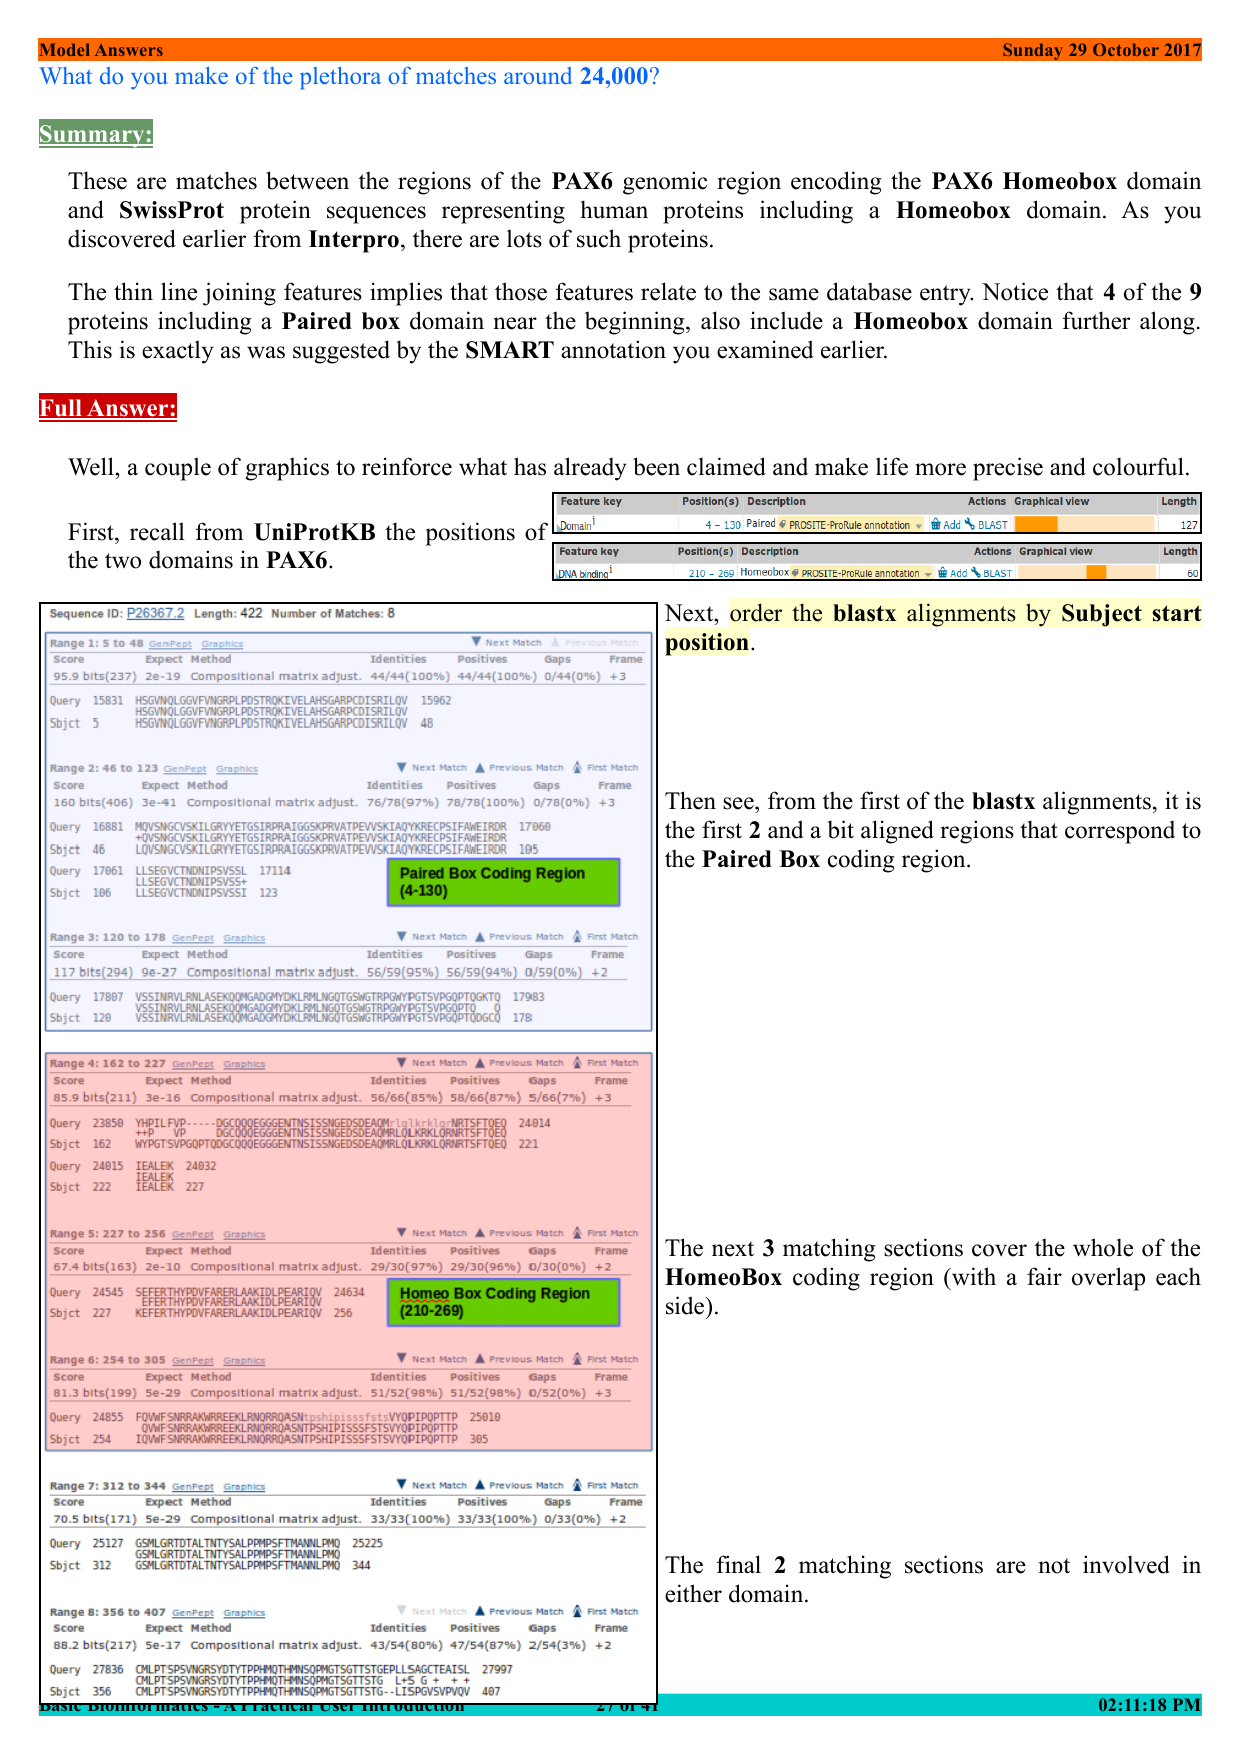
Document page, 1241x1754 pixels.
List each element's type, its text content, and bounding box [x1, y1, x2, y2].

text Next, order the blastx alignments by Subject start position. [38, 598, 1202, 656]
picture [554, 544, 1200, 579]
text What do you make of the plethora of matches around 24,000? [38, 61, 1202, 89]
picture [554, 494, 1200, 532]
text The thin line joining features implies that those features relate to the same database entry. Notice that 4 of the 9 proteins including a Paired box domain near the beginning, also include a Homeobox domain further along. This is exactly as was suggested by the SMART annotation you examined earlier. [68, 277, 1202, 364]
text The final 2 matching sections are not involved in either domain. [658, 1550, 1202, 1608]
text First, recall from UniProtKB the positions of the two domains in PAX6. [68, 516, 1202, 574]
text Well, a couple of graphics to reinforce what has already been claimed and make life more precise and colourful. [68, 452, 1202, 481]
text These are matches between the regions of the PAX6 genomic region encoding the PAX6 Homeobox domain and SwissProt protein sequences representing human proteins including a Homeobox domain. As you discovered earlier from Interpro, there are lots of such proteins. [68, 166, 1202, 253]
text Full Answer: [38, 393, 1202, 422]
picture [41, 604, 656, 1703]
text Summary: [38, 119, 1202, 148]
text The next 3 matching sections cover the whole of the HomeoBox coding region (with a fair overlap each side). [658, 1233, 1202, 1320]
text Then see, from the first of the blastx alignments, it is the first 2 and a bit aligned regions that correspond to the Paired Box coding region. [658, 786, 1202, 873]
